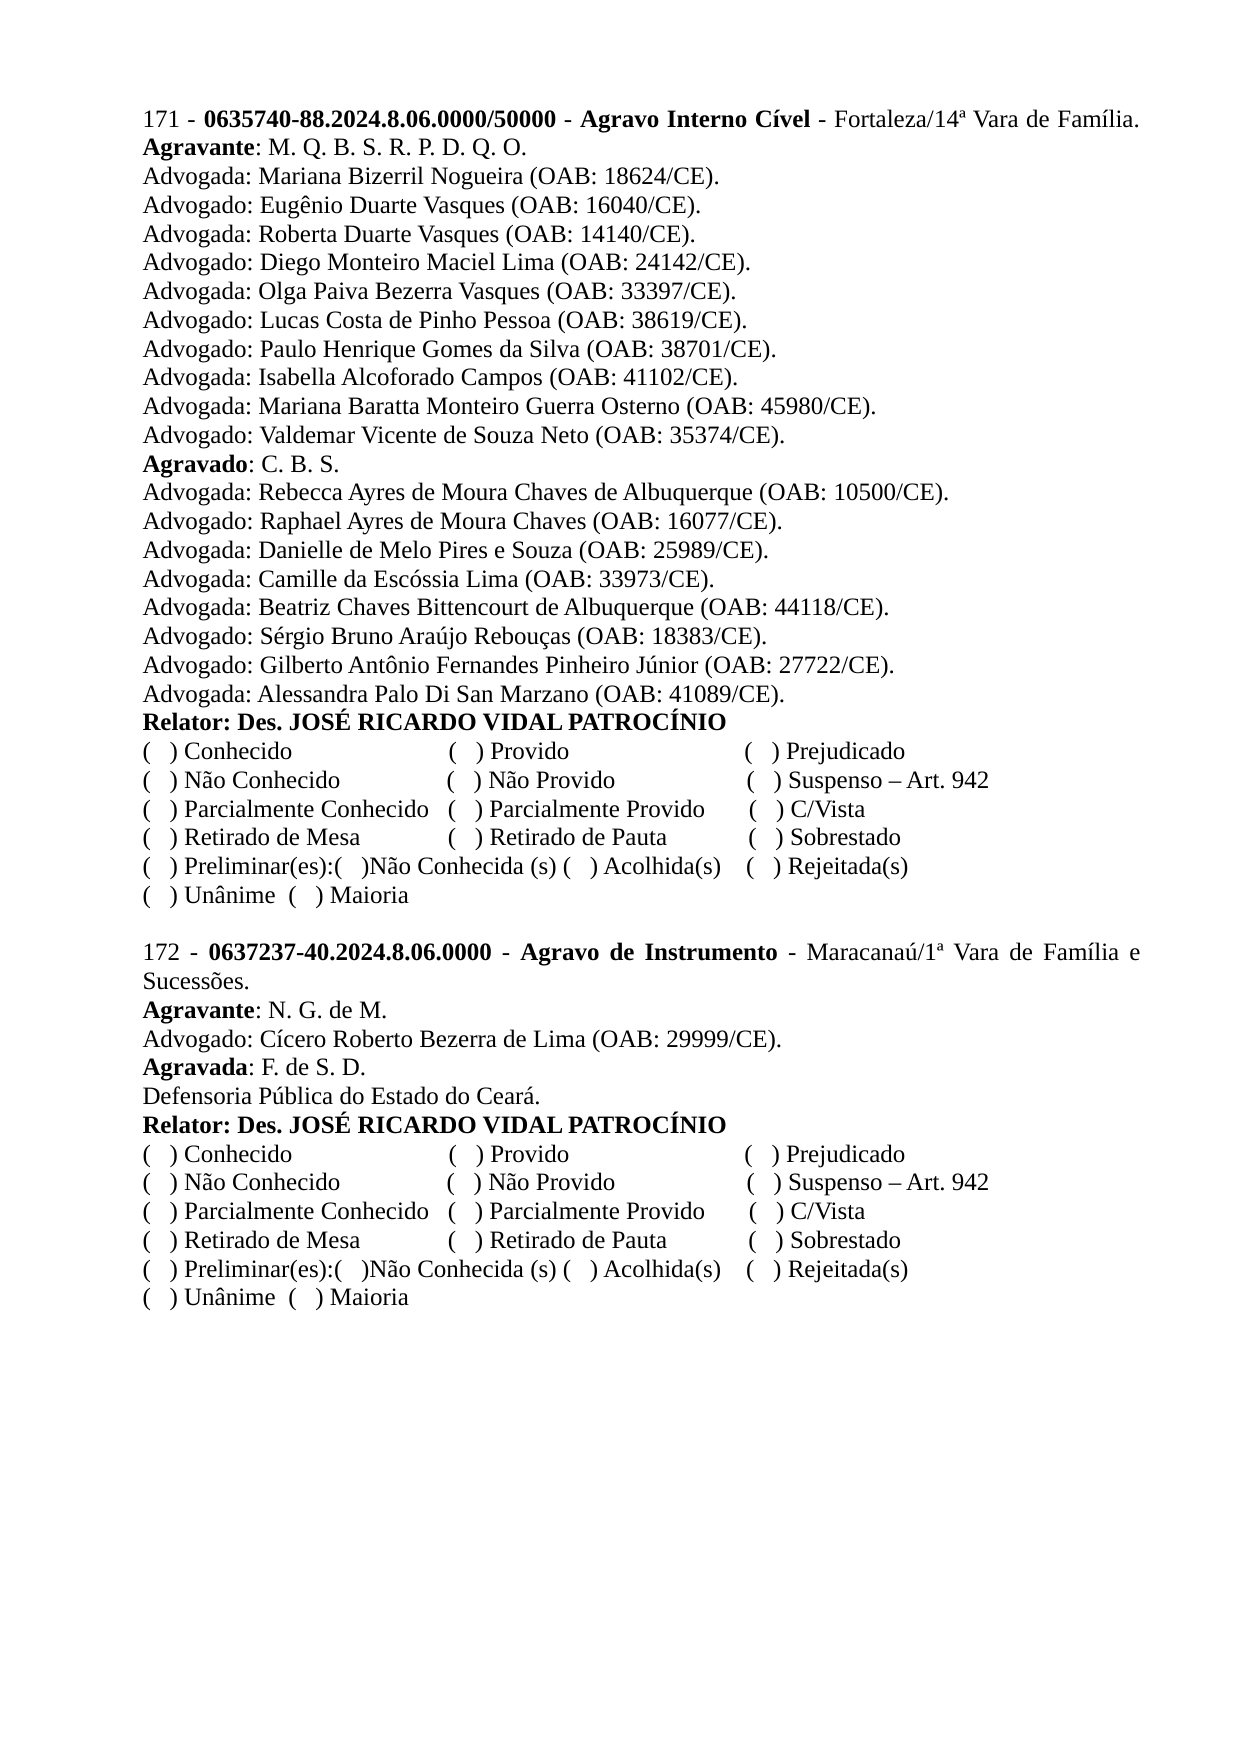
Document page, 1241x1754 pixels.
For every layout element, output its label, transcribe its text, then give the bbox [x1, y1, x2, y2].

text Advogado: Valdemar Vicente de Souza Neto (OAB: 35374/CE). [142, 420, 1141, 449]
text ( ) Conhecido ( ) Provido ( ) Prejudicado [142, 1139, 1141, 1167]
text Advogado: Diego Monteiro Maciel Lima (OAB: 24142/CE). [142, 247, 1141, 276]
text Advogada: Mariana Baratta Monteiro Guerra Osterno (OAB: 45980/CE). [142, 391, 1141, 420]
text Advogada: Camille da Escóssia Lima (OAB: 33973/CE). [142, 564, 1141, 592]
text Relator: Des. JOSÉ RICARDO VIDAL PATROCÍNIO [142, 707, 1141, 736]
text ( ) Não Conhecido ( ) Não Provido ( ) Suspenso – Art. 942 [142, 765, 1158, 794]
text ( ) Unânime ( ) Maioria [142, 880, 1158, 909]
text Advogado: Eugênio Duarte Vasques (OAB: 16040/CE). [142, 190, 1141, 219]
text Agravante: N. G. de M. [142, 995, 1141, 1024]
text Agravado: C. B. S. [142, 449, 1141, 477]
text Advogado: Lucas Costa de Pinho Pessoa (OAB: 38619/CE). [142, 305, 1141, 334]
text Relator: Des. JOSÉ RICARDO VIDAL PATROCÍNIO [142, 1110, 1141, 1139]
text ( ) Retirado de Mesa ( ) Retirado de Pauta ( ) Sobrestado [142, 1225, 1158, 1254]
text Advogado: Raphael Ayres de Moura Chaves (OAB: 16077/CE). [142, 506, 1141, 535]
text Agravada: F. de S. D. [142, 1052, 1141, 1081]
text Advogada: Roberta Duarte Vasques (OAB: 14140/CE). [142, 219, 1141, 247]
text 172 - 0637237-40.2024.8.06.0000 - Agravo de Instrumento - Maracanaú/1ª Vara de Família e Sucessões. [142, 937, 1141, 995]
text ( ) Conhecido ( ) Provido ( ) Prejudicado [142, 736, 1141, 765]
text ( ) Retirado de Mesa ( ) Retirado de Pauta ( ) Sobrestado [142, 822, 1158, 851]
text ( ) Não Conhecido ( ) Não Provido ( ) Suspenso – Art. 942 [142, 1167, 1158, 1196]
text ( ) Preliminar(es):( )Não Conhecida (s) ( ) Acolhida(s) ( ) Rejeitada(s) [142, 851, 1158, 880]
text Advogada: Alessandra Palo Di San Marzano (OAB: 41089/CE). [142, 679, 1141, 707]
text Advogada: Danielle de Melo Pires e Souza (OAB: 25989/CE). [142, 535, 1141, 564]
text Advogado: Paulo Henrique Gomes da Silva (OAB: 38701/CE). [142, 334, 1141, 362]
text Advogado: Cícero Roberto Bezerra de Lima (OAB: 29999/CE). [142, 1024, 1141, 1052]
text Advogado: Sérgio Bruno Araújo Rebouças (OAB: 18383/CE). [142, 621, 1141, 650]
text Advogada: Mariana Bizerril Nogueira (OAB: 18624/CE). [142, 161, 1141, 190]
text ( ) Parcialmente Conhecido ( ) Parcialmente Provido ( ) C/Vista [142, 794, 1158, 822]
text Advogada: Rebecca Ayres de Moura Chaves de Albuquerque (OAB: 10500/CE). [142, 477, 1141, 506]
text Advogada: Isabella Alcoforado Campos (OAB: 41102/CE). [142, 362, 1141, 391]
text Advogado: Gilberto Antônio Fernandes Pinheiro Júnior (OAB: 27722/CE). [142, 650, 1141, 679]
text ( ) Unânime ( ) Maioria [142, 1282, 1158, 1311]
text ( ) Parcialmente Conhecido ( ) Parcialmente Provido ( ) C/Vista [142, 1196, 1158, 1225]
text Advogada: Beatriz Chaves Bittencourt de Albuquerque (OAB: 44118/CE). [142, 592, 1141, 621]
text Advogada: Olga Paiva Bezerra Vasques (OAB: 33397/CE). [142, 276, 1141, 305]
text ( ) Preliminar(es):( )Não Conhecida (s) ( ) Acolhida(s) ( ) Rejeitada(s) [142, 1254, 1158, 1282]
text 171 - 0635740-88.2024.8.06.0000/50000 - Agravo Interno Cível - Fortaleza/14ª Vara de Família. Agravante: M. Q. B. S. R. P. D. Q. O. [142, 104, 1141, 161]
text Defensoria Pública do Estado do Ceará. [142, 1081, 1141, 1110]
